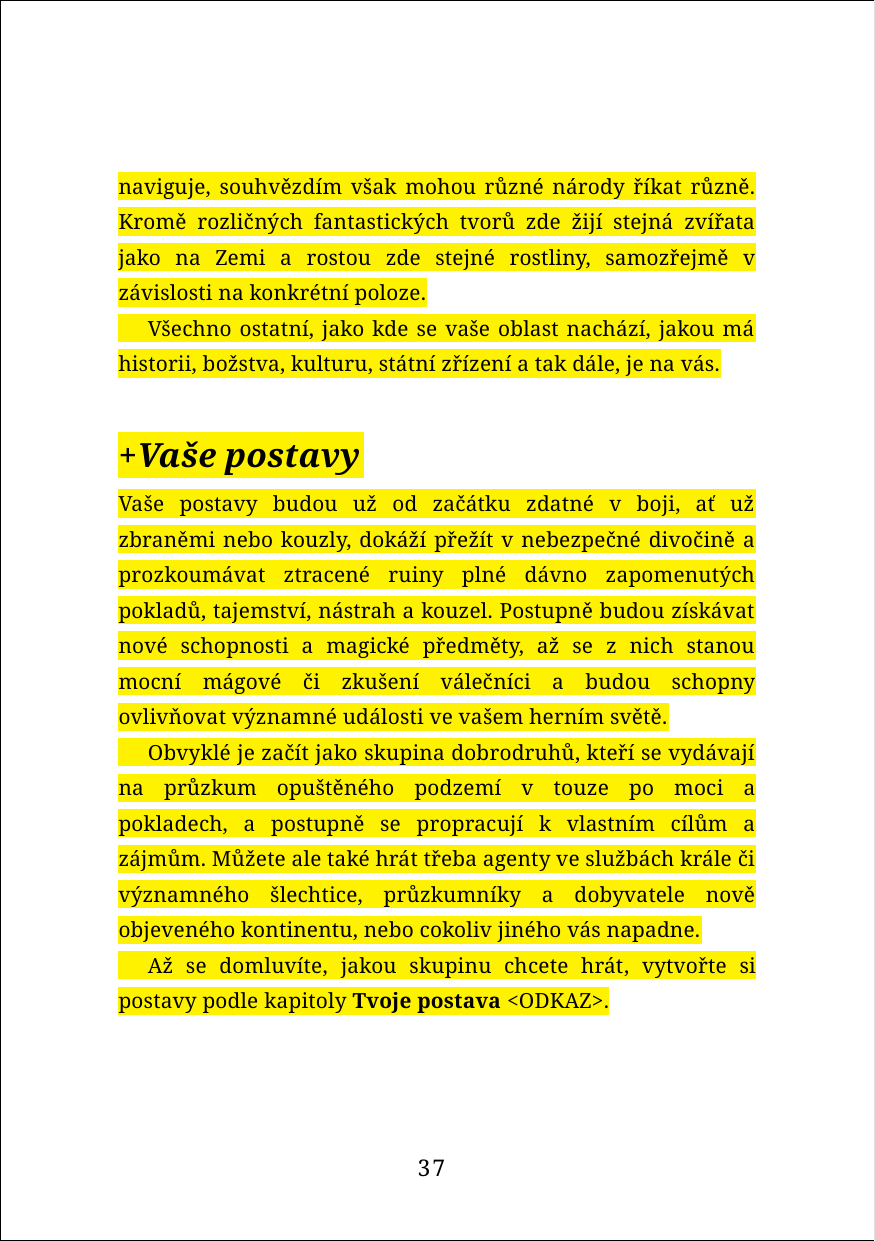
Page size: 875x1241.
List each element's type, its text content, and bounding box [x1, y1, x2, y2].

text Vaše postavy budou už od začátku zdatné v boji, ať už zbraněmi nebo kouzly, dokáží přežít v nebezpečné divočině a prozkoumávat ztracené ruiny plné dávno zapomenutých pokladů, tajemství, nástrah a kouzel. Postupně budou získávat nové schopnosti a magické předměty, až se z nich stanou mocní mágové či zkušení válečníci a budou schopny ovlivňovat významné události ve vašem herním světě. Obvyklé je začít jako skupina dobrodruhů, kteří se vydávají na průzkum opuštěného podzemí v touze po moci a pokladech, a postupně se propracují k vlastním cílům a zájmům. Můžete ale také hrát třeba agenty ve službách krále či významného šlechtice, průzkumníky a dobyvatele nově objeveného kontinentu, nebo cokoliv jiného vás napadne. Až se domluvíte, jakou skupinu chcete hrát, vytvořte si postavy podle kapitoly Tvoje postava <ODKAZ>. [118, 489, 756, 1015]
subtitle +Vaše postavy [118, 432, 756, 478]
text naviguje, souhvězdím však mohou různé národy říkat různě. Kromě rozličných fantastických tvorů zde žijí stejná zvířata jako na Zemi a rostou zde stejné rostliny, samozřejmě v závislosti na konkrétní poloze. Všechno ostatní, jako kde se vaše oblast nachází, jakou má historii, božstva, kulturu, státní zřízení a tak dále, je na vás. [118, 172, 756, 378]
